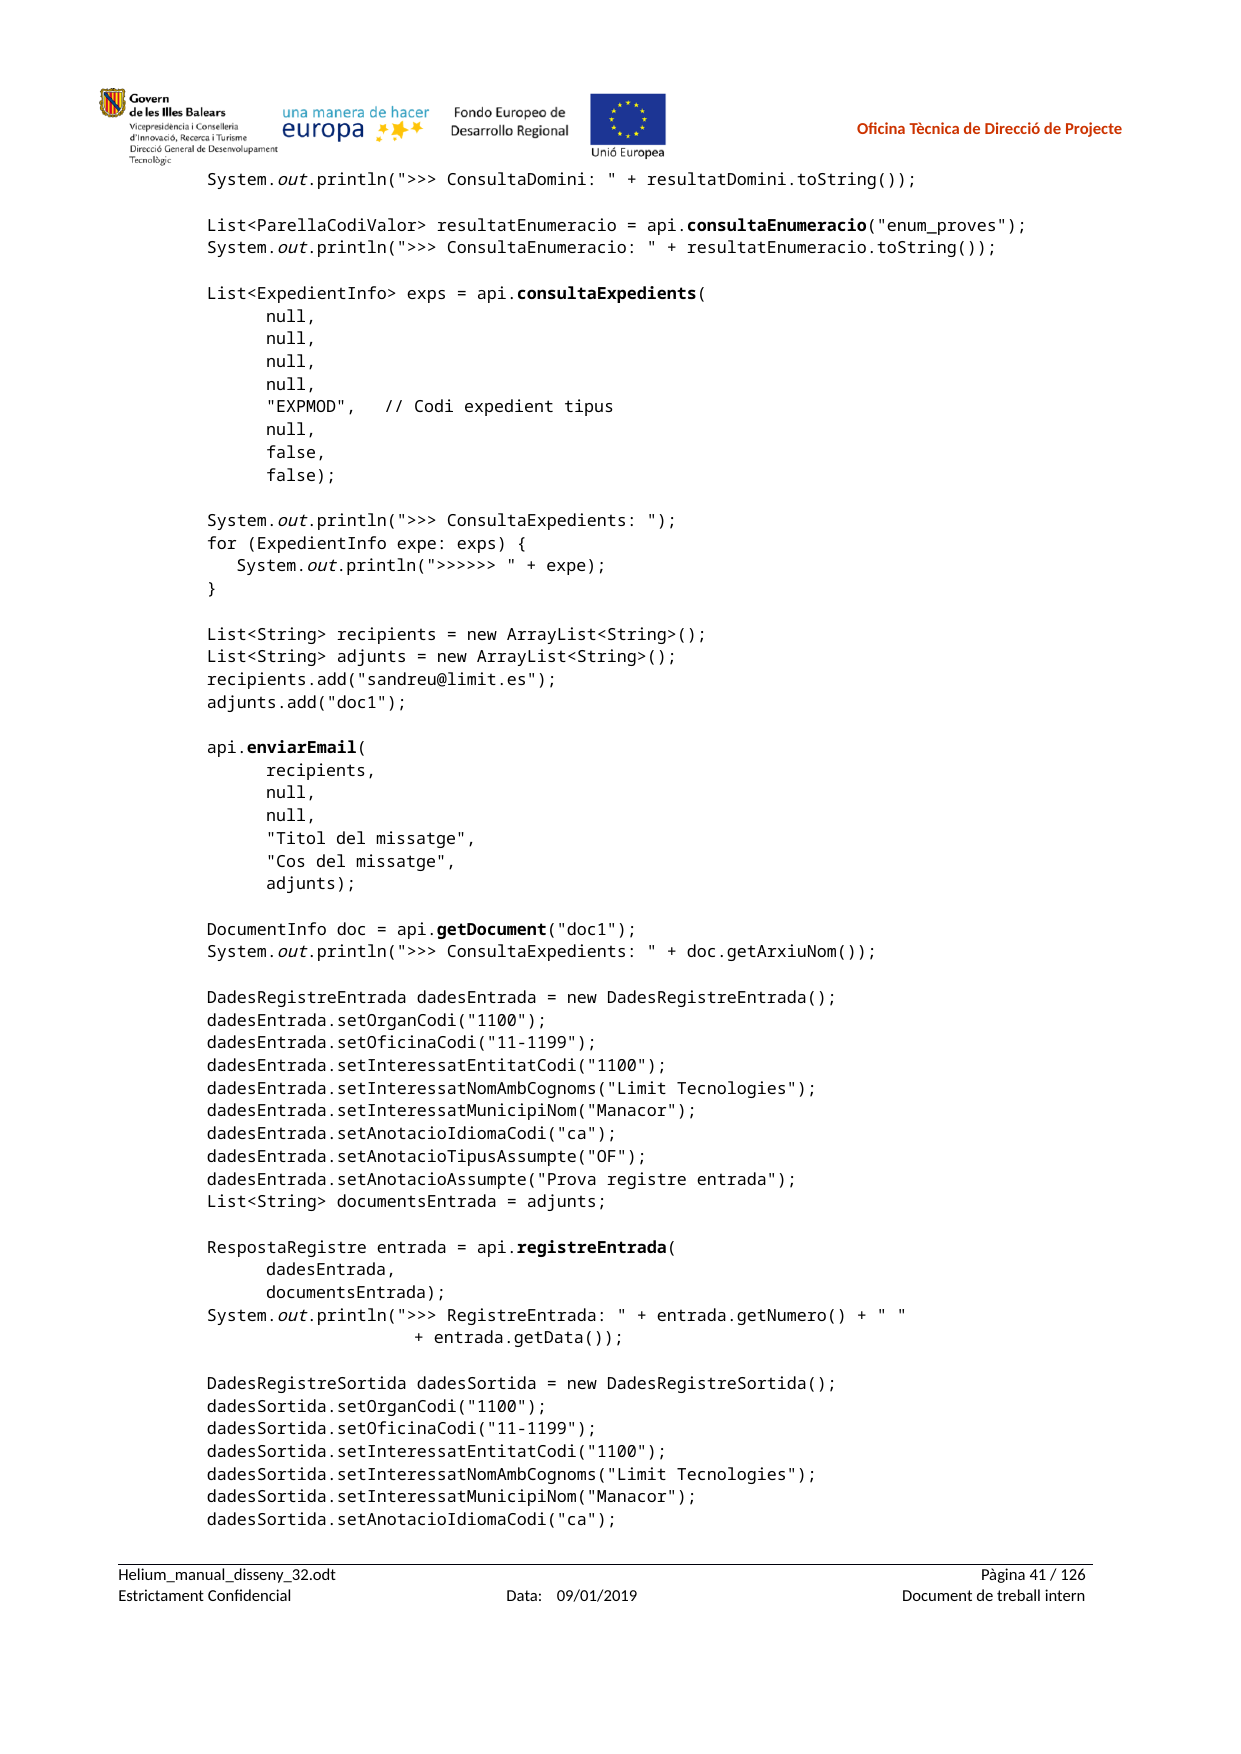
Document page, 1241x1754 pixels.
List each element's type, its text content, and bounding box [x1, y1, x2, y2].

text dadesSortida.setInteressatMunicipiNom("Manacor"); [118, 1485, 1122, 1508]
text recipients, [118, 758, 1122, 781]
text System.out.println(">>> ConsultaExpedients: "); [118, 508, 1122, 531]
text null, [118, 418, 1122, 440]
text null, [118, 304, 1122, 327]
picture [99, 87, 668, 166]
text null, [118, 349, 1122, 372]
text System.out.println(">>> RegistreEntrada: " + entrada.getNumero() + " " [118, 1303, 1122, 1326]
text api.enviarEmail( [118, 736, 1122, 758]
text false); [118, 463, 1122, 486]
text List<String> recipients = new ArrayList<String>(); [118, 622, 1122, 645]
text "Cos del missatge", [118, 849, 1122, 872]
text dadesEntrada.setAnotacioIdiomaCodi("ca"); [118, 1122, 1122, 1144]
text List<String> documentsEntrada = adjunts; [118, 1190, 1122, 1212]
text dadesEntrada.setInteressatNomAmbCognoms("Limit Tecnologies"); [118, 1076, 1122, 1099]
text List<ParellaCodiValor> resultatEnumeracio = api.consultaEnumeracio("enum_proves"); [118, 213, 1122, 236]
text DadesRegistreSortida dadesSortida = new DadesRegistreSortida(); [118, 1371, 1122, 1394]
text false, [118, 440, 1122, 463]
text System.out.println(">>> ConsultaEnumeracio: " + resultatEnumeracio.toString()); [118, 236, 1122, 259]
text dadesEntrada.setOficinaCodi("11-1199"); [118, 1031, 1122, 1053]
text null, [118, 804, 1122, 826]
text dadesSortida.setInteressatNomAmbCognoms("Limit Tecnologies"); [118, 1462, 1122, 1485]
text adjunts); [118, 872, 1122, 894]
text null, [118, 781, 1122, 804]
text List<String> adjunts = new ArrayList<String>(); [118, 645, 1122, 667]
text null, [118, 372, 1122, 395]
text documentsEntrada); [118, 1281, 1122, 1303]
text DadesRegistreEntrada dadesEntrada = new DadesRegistreEntrada(); [118, 985, 1122, 1008]
text dadesEntrada.setOrganCodi("1100"); [118, 1008, 1122, 1031]
text System.out.println(">>> ConsultaExpedients: " + doc.getArxiuNom()); [118, 940, 1122, 963]
text DocumentInfo doc = api.getDocument("doc1"); [118, 917, 1122, 940]
text dadesEntrada, [118, 1258, 1122, 1281]
text System.out.println(">>> ConsultaDomini: " + resultatDomini.toString()); [118, 168, 1122, 191]
text dadesSortida.setInteressatEntitatCodi("1100"); [118, 1439, 1122, 1462]
text System.out.println(">>>>>> " + expe); [118, 554, 1122, 577]
text dadesEntrada.setInteressatEntitatCodi("1100"); [118, 1053, 1122, 1076]
text dadesSortida.setOficinaCodi("11-1199"); [118, 1417, 1122, 1439]
text + entrada.getData()); [118, 1326, 1122, 1349]
text for (ExpedientInfo expe: exps) { [118, 531, 1122, 554]
text dadesEntrada.setAnotacioAssumpte("Prova registre entrada"); [118, 1167, 1122, 1190]
text "Titol del missatge", [118, 826, 1122, 849]
text dadesEntrada.setAnotacioTipusAssumpte("OF"); [118, 1144, 1122, 1167]
text null, [118, 327, 1122, 349]
text recipients.add("sandreu@limit.es"); [118, 667, 1122, 690]
text dadesSortida.setOrganCodi("1100"); [118, 1394, 1122, 1417]
text } [118, 577, 1122, 599]
text dadesEntrada.setInteressatMunicipiNom("Manacor"); [118, 1099, 1122, 1122]
text List<ExpedientInfo> exps = api.consultaExpedients( [118, 281, 1122, 304]
text "EXPMOD", // Codi expedient tipus [118, 395, 1122, 418]
text adjunts.add("doc1"); [118, 690, 1122, 713]
text dadesSortida.setAnotacioIdiomaCodi("ca"); [118, 1508, 1122, 1530]
text RespostaRegistre entrada = api.registreEntrada( [118, 1235, 1122, 1258]
